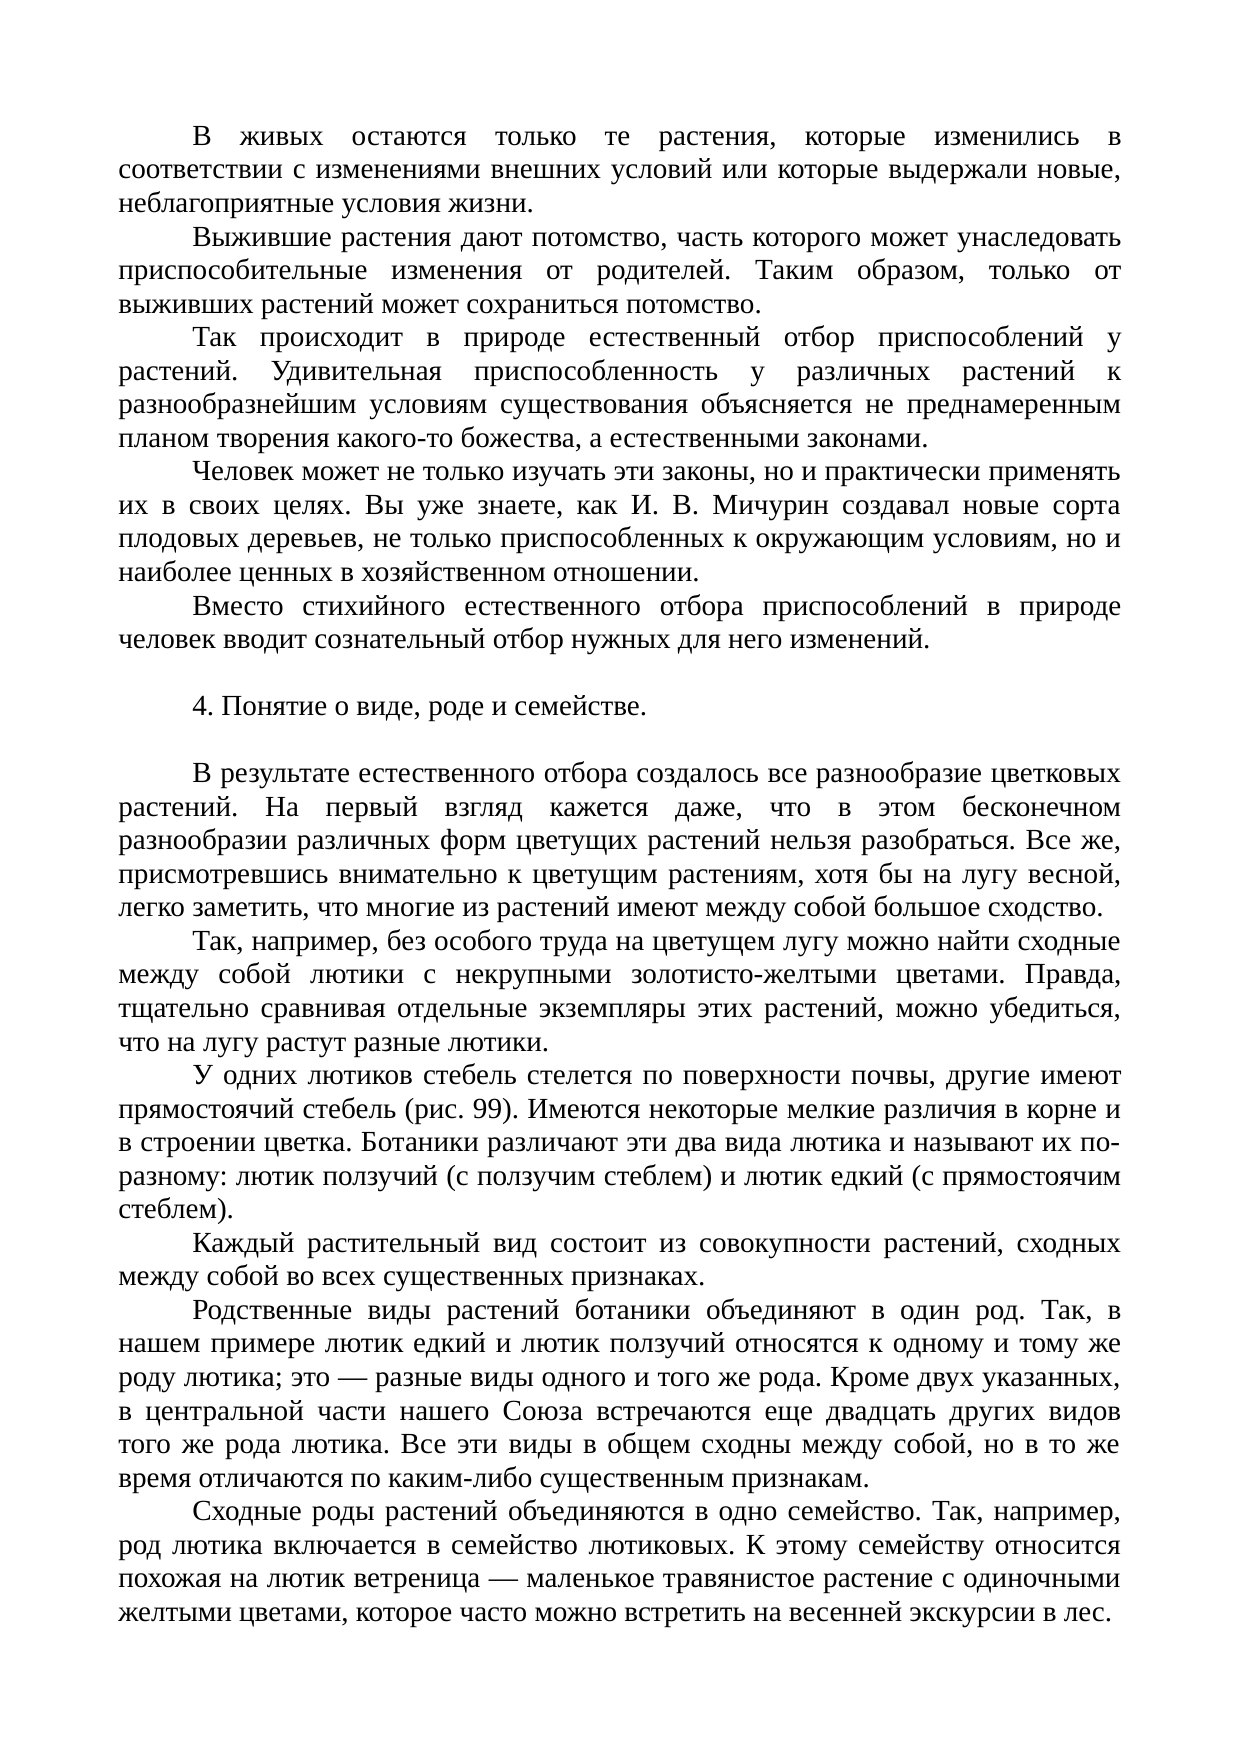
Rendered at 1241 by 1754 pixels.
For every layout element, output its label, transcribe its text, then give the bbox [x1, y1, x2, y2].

text Родственные виды растений ботаники объединяют в один род. Так, в нашем примере лютик едкий и лютик ползучий относятся к одному и тому же роду лютика; это — разные виды одного и того же рода. Кроме двух указанных, в центральной части нашего Союза встречаются еще двадцать других видов того же рода лютика. Все эти виды в общем сходны между собой, но в то же время отличаются по каким-либо существенным признакам. [118, 1292, 1122, 1493]
text Так происходит в природе естественный отбор приспособлений у растений. Удивительная приспособленность у различных растений к разнообразнейшим условиям существования объясняется не преднамеренным планом творения какого-то божества, а естественными законами. [118, 319, 1122, 453]
text Выжившие растения дают потомство, часть которого может унаследовать приспособительные изменения от родителей. Таким образом, только от выживших растений может сохраниться потомство. [118, 219, 1122, 319]
text У одних лютиков стебель стелется по поверхности почвы, другие имеют прямостоячий стебель (рис. 99). Имеются некоторые мелкие различия в корне и в строении цветка. Ботаники различают эти два вида лютика и называют их по-разному: лютик ползучий (с ползучим стеблем) и лютик едкий (с прямостоячим стеблем). [118, 1057, 1122, 1225]
text Каждый растительный вид состоит из совокупности растений, сходных между собой во всех существенных признаках. [118, 1225, 1122, 1292]
text В результате естественного отбора создалось все разнообразие цветковых растений. На первый взгляд кажется даже, что в этом бесконечном разнообразии различных форм цветущих растений нельзя разобраться. Все же, присмотревшись внимательно к цветущим растениям, хотя бы на лугу весной, легко заметить, что многие из растений имеют между собой большое сходство. [118, 755, 1122, 923]
text В живых остаются только те растения, которые изменились в соответствии с изменениями внешних условий или которые выдержали новые, неблагоприятные условия жизни. [118, 118, 1122, 219]
text Сходные роды растений объединяются в одно семейство. Так, например, род лютика включается в семейство лютиковых. К этому семейству относится похожая на лютик ветреница — маленькое травянистое растение с одиночными желтыми цветами, которое часто можно встретить на весенней экскурсии в лес. [118, 1493, 1122, 1627]
text Вместо стихийного естественного отбора приспособлений в природе человек вводит сознательный отбор нужных для него изменений. [118, 588, 1122, 655]
text Так, например, без особого труда на цветущем лугу можно найти сходные между собой лютики с некрупными золотисто-желтыми цветами. Правда, тщательно сравнивая отдельные экземпляры этих растений, можно убедиться, что на лугу растут разные лютики. [118, 923, 1122, 1057]
text 4. Понятие о виде, роде и семействе. [118, 688, 1122, 722]
text Человек может не только изучать эти законы, но и практически применять их в своих целях. Вы уже знаете, как И. В. Мичурин создавал новые сорта плодовых деревьев, не только приспособленных к окружающим условиям, но и наиболее ценных в хозяйственном отношении. [118, 453, 1122, 588]
